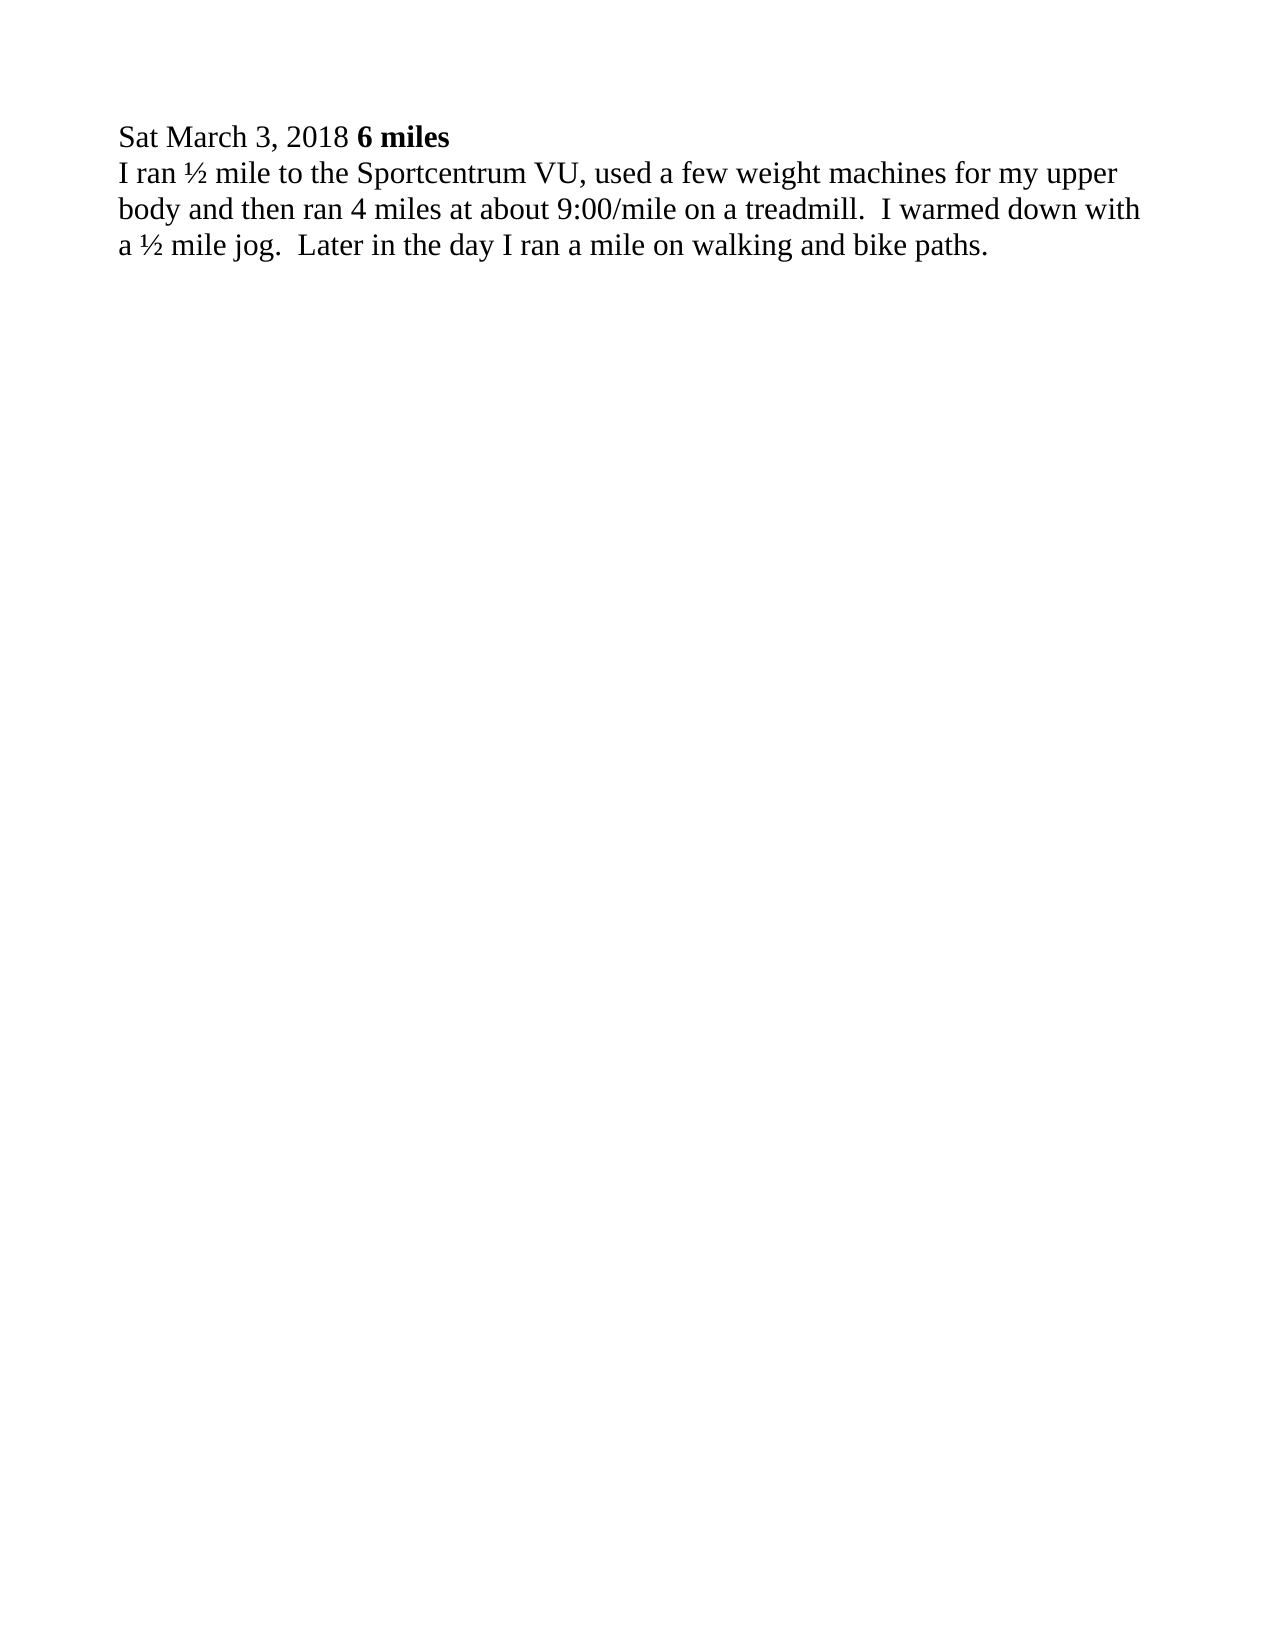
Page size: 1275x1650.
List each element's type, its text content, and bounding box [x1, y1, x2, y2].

text I ran ½ mile to the Sportcentrum VU, used a few weight machines for my upper body and then ran 4 miles at about 9:00/mile on a treadmill. I warmed down with a ½ mile jog. Later in the day I ran a mile on walking and bike paths. [118, 154, 1161, 262]
text Sat March 3, 2018 6 miles [118, 118, 1161, 154]
